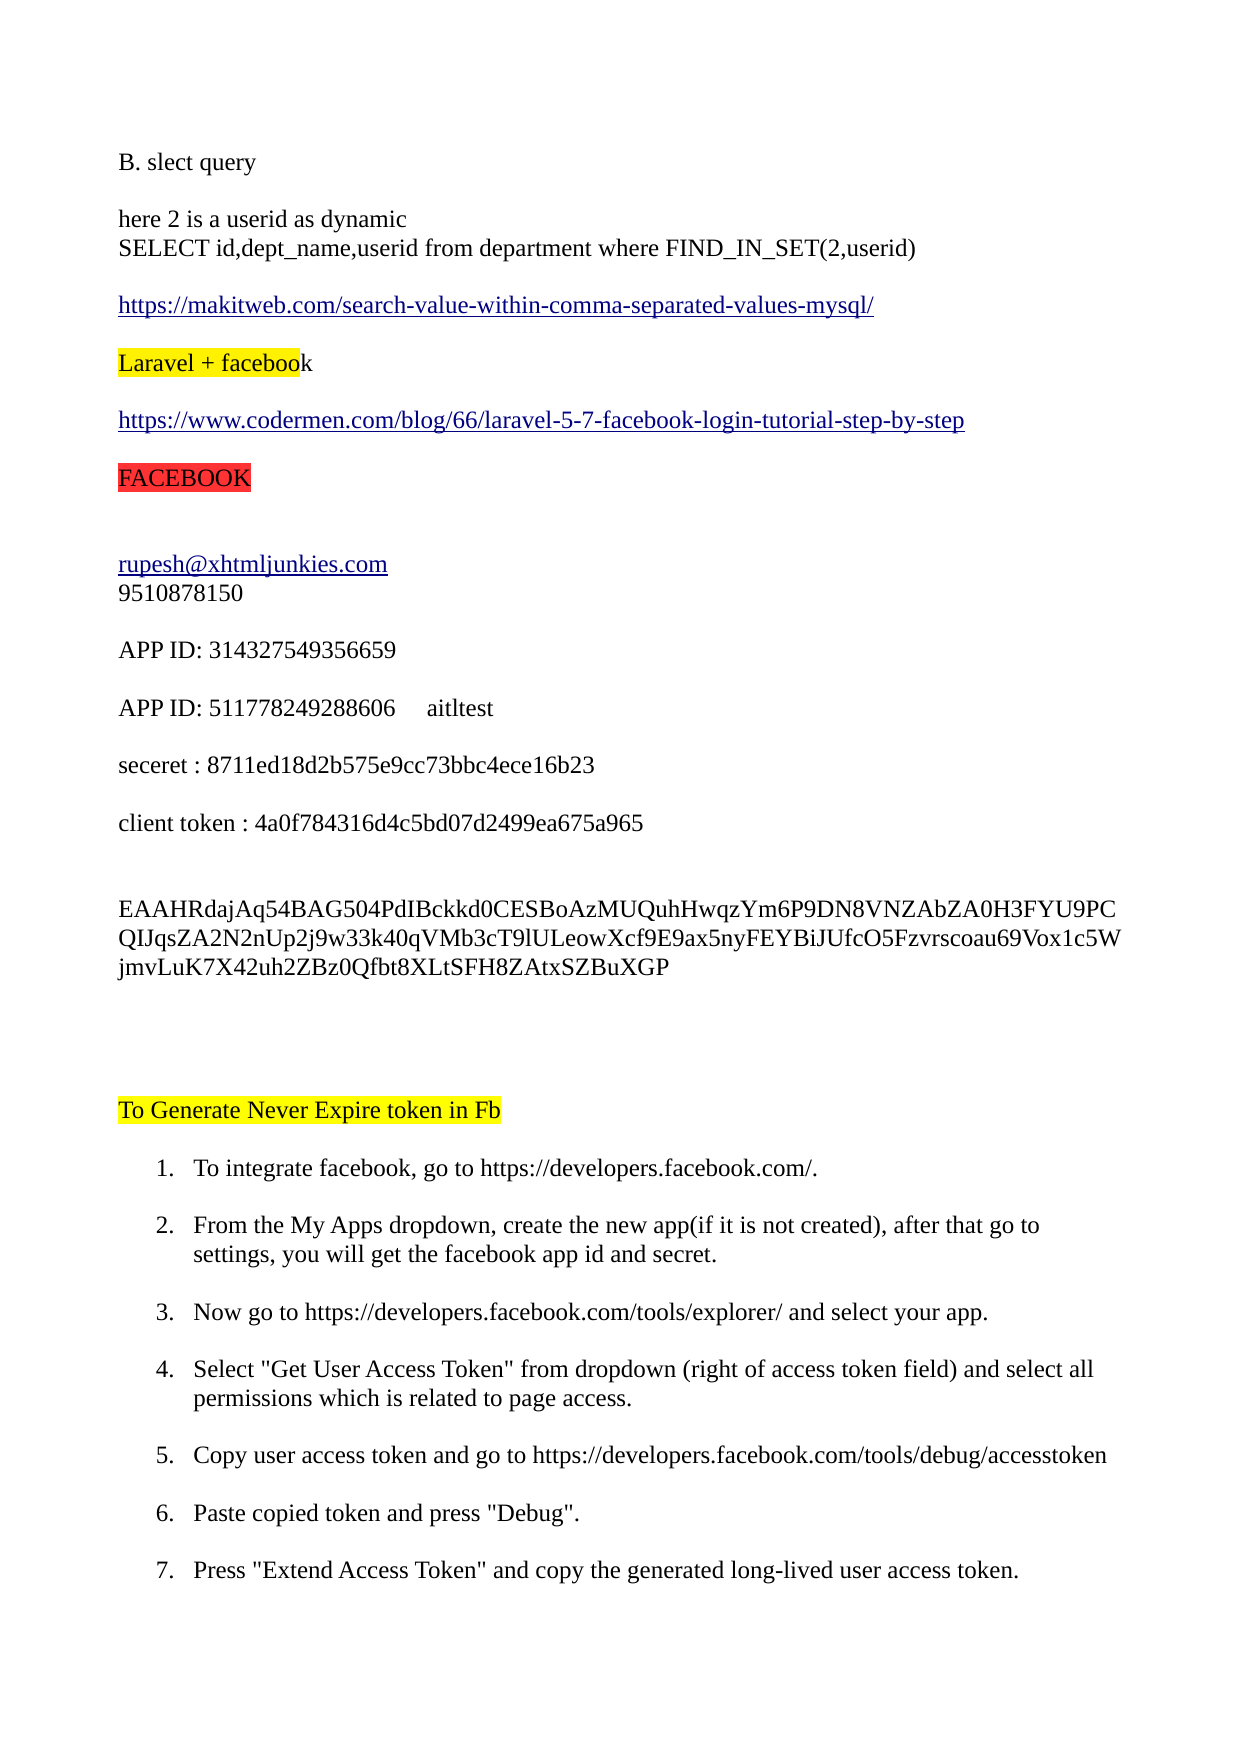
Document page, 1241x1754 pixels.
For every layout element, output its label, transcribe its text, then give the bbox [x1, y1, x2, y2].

list Press "Extend Access Token" and copy the generated long-lived user access token. [156, 1556, 1122, 1584]
list To integrate facebook, go to https://developers.facebook.com/. [156, 1153, 1122, 1182]
list Copy user access token and go to https://developers.facebook.com/tools/debug/accesstoken [156, 1441, 1122, 1469]
text 9510878150 [118, 578, 1122, 607]
text here 2 is a userid as dynamic [118, 204, 1122, 233]
text rupesh@xhtmljunkies.com [118, 492, 1122, 578]
text seceret : 8711ed18d2b575e9cc73bbc4ece16b23 [118, 751, 1122, 779]
list Paste copied token and press "Debug". [156, 1498, 1122, 1527]
text SELECT id,dept_name,userid from department where FIND_IN_SET(2,userid) [118, 233, 1122, 262]
text client token : 4a0f784316d4c5bd07d2499ea675a965 [118, 808, 1122, 837]
text https://www.codermen.com/blog/66/laravel-5-7-facebook-login-tutorial-step-by-step [118, 406, 1122, 434]
text APP ID: 511778249288606 aitltest [118, 693, 1122, 722]
list Now go to https://developers.facebook.com/tools/explorer/ and select your app. [156, 1297, 1122, 1326]
list From the My Apps dropdown, create the new app(if it is not created), after that go to settings, you will get the facebook app id and secret. [156, 1211, 1122, 1268]
text B. slect query [118, 147, 1122, 176]
text APP ID: 314327549356659 [118, 636, 1122, 664]
text https://makitweb.com/search-value-within-comma-separated-values-mysql/ [118, 291, 1122, 319]
list Select "Get User Access Token" from dropdown (right of access token field) and select all permissions which is related to page access. [156, 1354, 1122, 1412]
text FACEBOOK [118, 463, 1122, 492]
text Laravel + facebook [118, 348, 1122, 377]
text To Generate Never Expire token in Fb [118, 1096, 1122, 1124]
text EAAHRdajAq54BAG504PdIBckkd0CESBoAzMUQuhHwqzYm6P9DN8VNZAbZA0H3FYU9PCQIJqsZA2N2nUp2j9w33k40qVMb3cT9lULeowXcf9E9ax5nyFEYBiJUfcO5Fzvrscoau69Vox1c5WjmvLuK7X42uh2ZBz0Qfbt8XLtSFH8ZAtxSZBuXGP [118, 894, 1122, 981]
